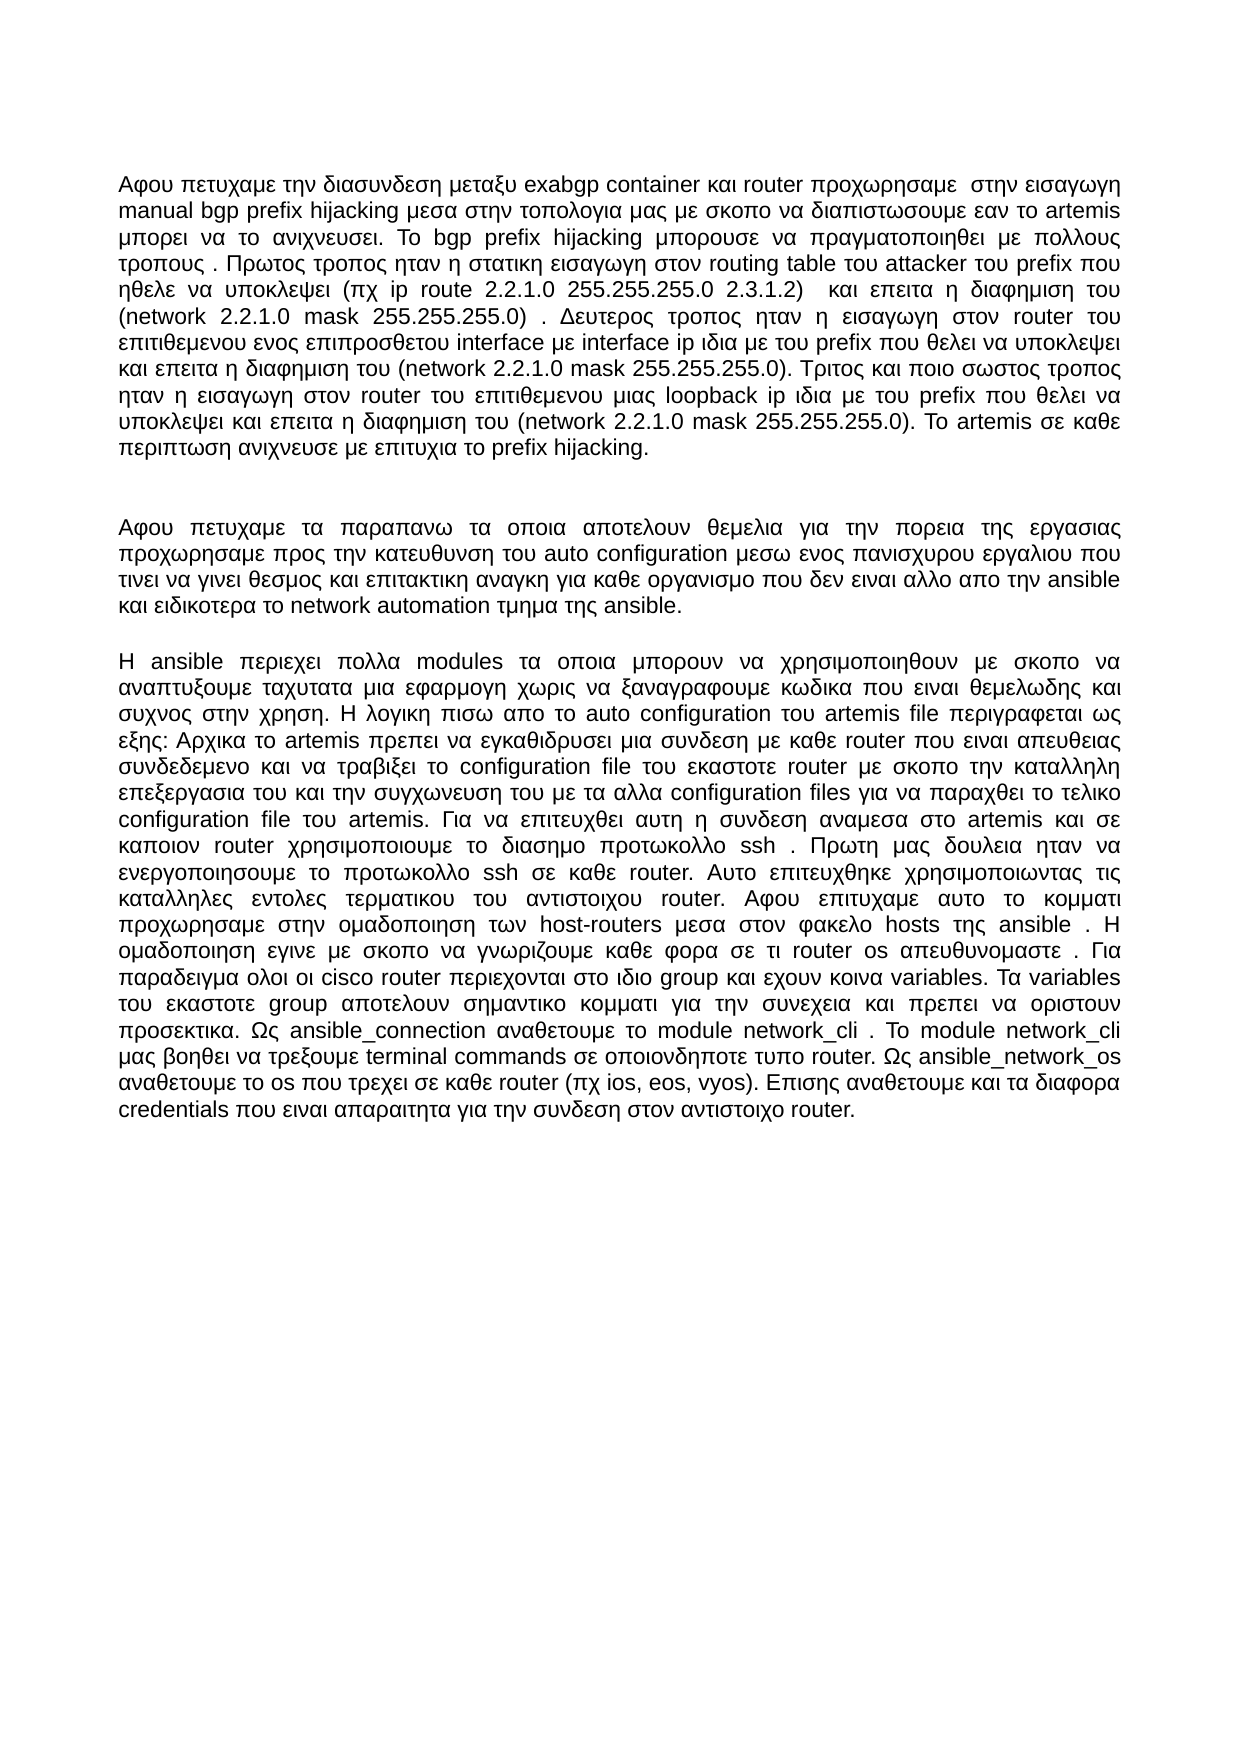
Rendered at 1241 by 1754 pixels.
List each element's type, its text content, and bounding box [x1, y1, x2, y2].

text Αφου πετυχαμε τα παραπανω τα οποια αποτελουν θεμελια για την πορεια της εργασιας προχωρησαμε προς την κατευθυνση του auto configuration μεσω ενος πανισχυρου εργαλιου που τινει να γινει θεσμος και επιτακτικη αναγκη για καθε οργανισμο που δεν ειναι αλλο απο την ansible και ειδικοτερα το network automation τμημα της ansible. [118, 513, 1122, 619]
text Αφου πετυχαμε την διασυνδεση μεταξυ exabgp container και router προχωρησαμε στην εισαγωγη manual bgp prefix hijacking μεσα στην τοπολογια μας με σκοπο να διαπιστωσουμε εαν το artemis μπορει να το ανιχνευσει. Το bgp prefix hijacking μπορουσε να πραγματοποιηθει με πολλους τροπους . Πρωτος τροπος ηταν η στατικη εισαγωγη στον routing table του attacker του prefix που ηθελε να υποκλεψει (πχ ip route 2.2.1.0 255.255.255.0 2.3.1.2) και επειτα η διαφημιση του (network 2.2.1.0 mask 255.255.255.0) . Δευτερος τροπος ηταν η εισαγωγη στον router του επιτιθεμενου ενος επιπροσθετου interface με interface ip ιδια με του prefix που θελει να υποκλεψει και επειτα η διαφημιση του (network 2.2.1.0 mask 255.255.255.0). Τριτος και ποιο σωστος τροπος ηταν η εισαγωγη στον router του επιτιθεμενου μιας loopback ip ιδια με του prefix που θελει να υποκλεψει και επειτα η διαφημιση του (network 2.2.1.0 mask 255.255.255.0). To artemis σε καθε περιπτωση ανιχνευσε με επιτυχια το prefix hijacking. [118, 171, 1122, 461]
text Η ansible περιεχει πολλα modules τα οποια μπορουν να χρησιμοποιηθουν με σκοπο να αναπτυξουμε ταχυτατα μια εφαρμογη χωρις να ξαναγραφουμε κωδικα που ειναι θεμελωδης και συχνος στην χρηση. Η λογικη πισω απο το auto configuration του artemis file περιγραφεται ως εξης: Αρχικα το artemis πρεπει να εγκαθιδρυσει μια συνδεση με καθε router που ειναι απευθειας συνδεδεμενο και να τραβιξει το configuration file του εκαστοτε router με σκοπο την καταλληλη επεξεργασια του και την συγχωνευση του με τα αλλα configuration files για να παραχθει το τελικο configuration file του artemis. Για να επιτευχθει αυτη η συνδεση αναμεσα στο artemis και σε καποιον router χρησιμοποιουμε το διασημο προτωκολλο ssh . Πρωτη μας δουλεια ηταν να ενεργοποιησουμε το προτωκολλο ssh σε καθε router. Αυτο επιτευχθηκε χρησιμοποιωντας τις καταλληλες εντολες τερματικου του αντιστοιχου router. Αφου επιτυχαμε αυτο το κομματι προχωρησαμε στην ομαδοποιηση των host-routers μεσα στον φακελο hosts της ansible . Η ομαδοποιηση εγινε με σκοπο να γνωριζουμε καθε φορα σε τι router os απευθυνομαστε . Για παραδειγμα ολοι οι cisco router περιεχονται στο ιδιο group και εχουν κοινα variables. Τα variables του εκαστοτε group αποτελουν σημαντικο κομματι για την συνεχεια και πρεπει να οριστουν προσεκτικα. Ως ansible_connection αναθετουμε το module network_cli . Το module network_cli μας βοηθει να τρεξουμε terminal commands σε οποιονδηποτε τυπο router. Ως ansible_network_os αναθετουμε το os που τρεχει σε καθε router (πχ ios, eos, vyos). Επισης αναθετουμε και τα διαφορα credentials που ειναι απαραιτητα για την συνδεση στον αντιστοιχο router. [118, 648, 1122, 1122]
